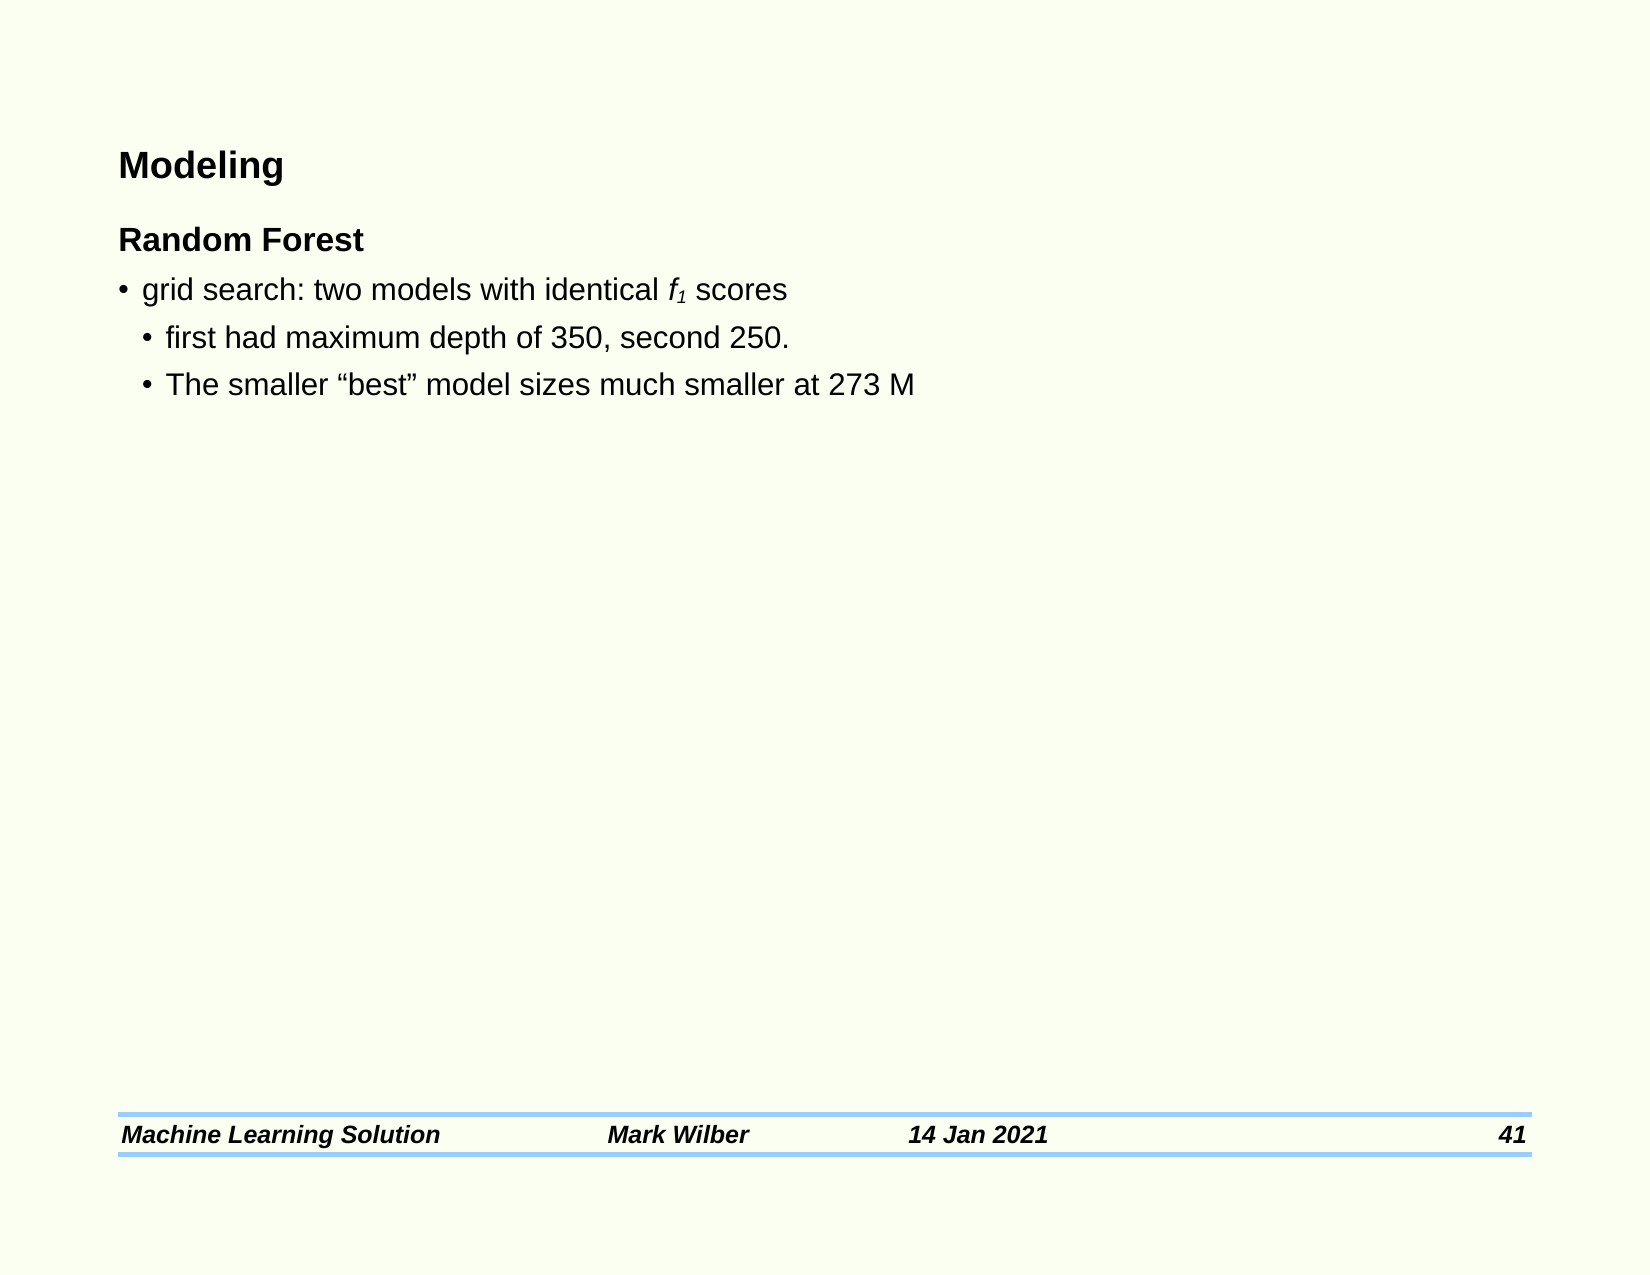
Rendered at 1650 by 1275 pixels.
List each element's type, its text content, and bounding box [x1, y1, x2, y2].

subtitle Modeling [118, 143, 1532, 187]
list first had maximum depth of 350, second 250. [142, 319, 1532, 355]
list grid search: two models with identical f1 scores [118, 271, 1532, 307]
subtitle Random Forest [118, 220, 1532, 259]
list The smaller “best” model sizes much smaller at 273 M [142, 366, 1532, 403]
